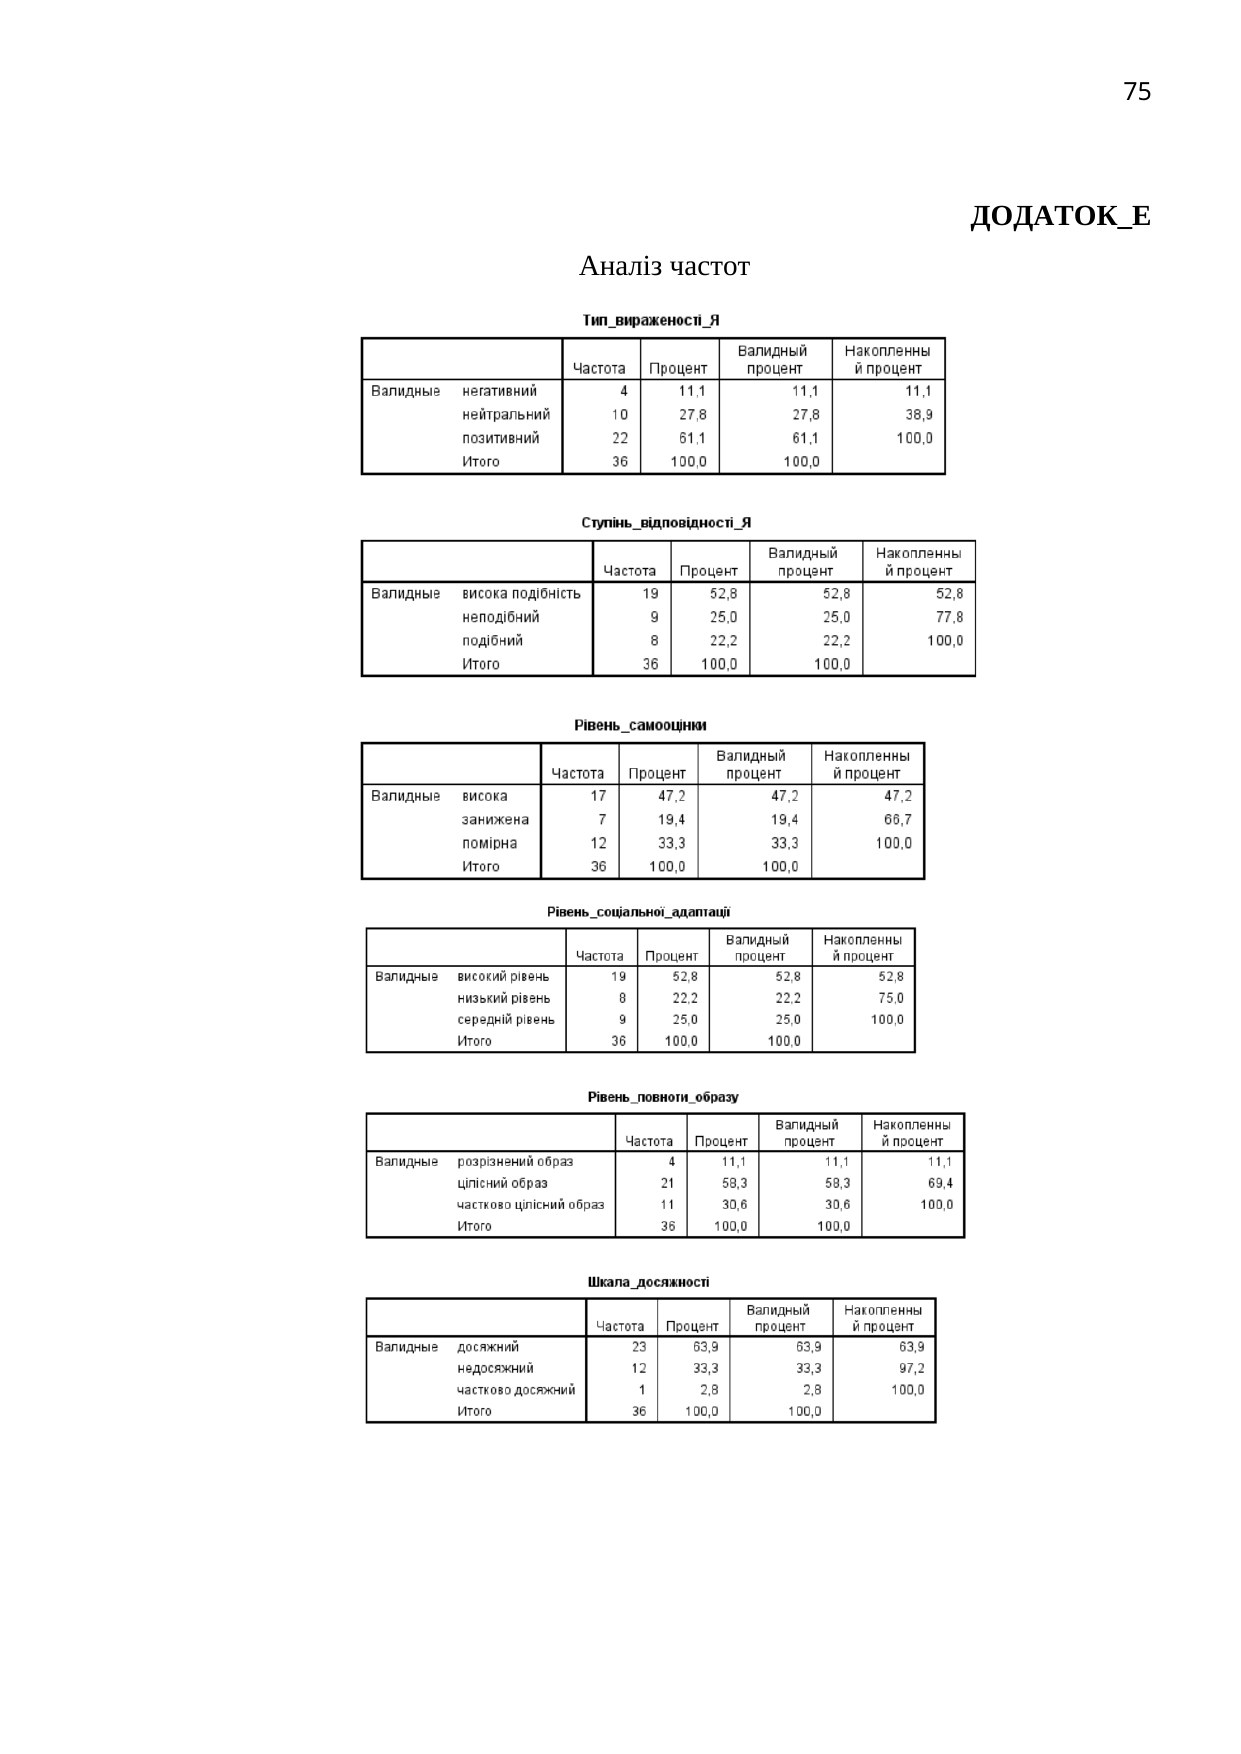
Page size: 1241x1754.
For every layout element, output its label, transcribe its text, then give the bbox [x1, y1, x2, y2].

picture [352, 298, 977, 882]
text ДОДАТОК_Е [177, 198, 1152, 231]
picture [360, 898, 968, 1426]
text Аналіз частот [177, 248, 1152, 282]
